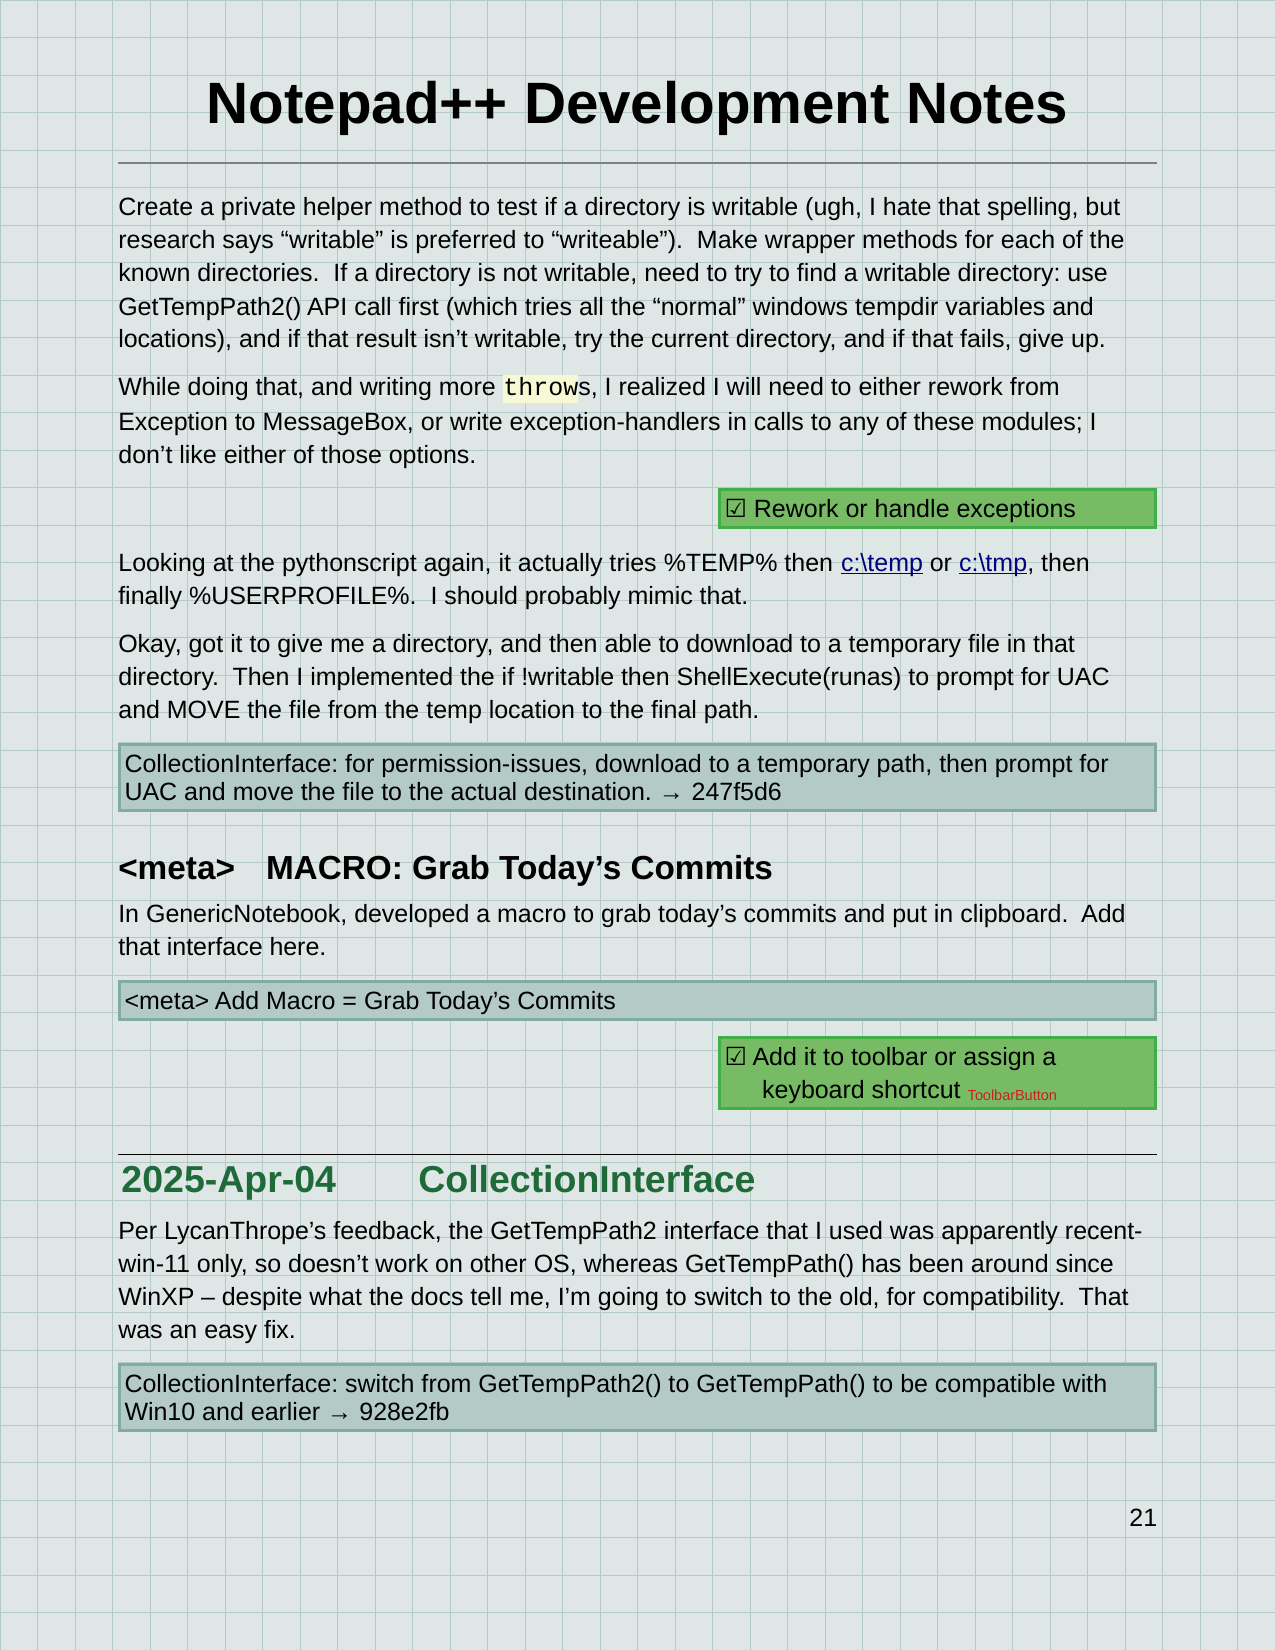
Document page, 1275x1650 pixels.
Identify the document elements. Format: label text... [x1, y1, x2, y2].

text Per LycanThrope’s feedback, the GetTempPath2 interface that I used was apparently recent-win-11 only, so doesn’t work on other OS, whereas GetTempPath() has been around since WinXP – despite what the docs tell me, I’m going to switch to the old, for compatibility. That was an easy fix. [118, 1216, 1157, 1344]
text While doing that, and writing more throws, I realized I will need to either rework from Exception to MessageBox, or write exception-handlers in calls to any of these modules; I don’t like either of those options. [118, 372, 1157, 469]
subtitle <meta> MACRO: Grab Today’s Commits [118, 848, 1157, 887]
text Okay, got it to give me a directory, and then able to download to a temporary file in that directory. Then I implemented the if !writable then ShellExecute(runas) to prompt for UAC and MOVE the file from the temp location to the final path. [118, 629, 1157, 724]
text Looking at the pythonscript again, it actually tries %TEMP% then c:\temp or c:\tmp, then finally %USERPROFILE%. I should probably mimic that. [118, 548, 1157, 610]
subtitle 2025-Apr-04 CollectionInterface [118, 1155, 1157, 1203]
text ☑ Add it to toolbar or assign a keyboard shortcut ToolbarButton [721, 1039, 1154, 1107]
text Create a private helper method to test if a directory is writable (ugh, I hate that spelling, but research says “writable” is preferred to “writeable”). Make wrapper methods for each of the known directories. If a directory is not writable, need to try to find a writable directory: use GetTempPath2() API call first (which tries all the “normal” windows tempdir variables and locations), and if that result isn’t writable, try the current directory, and if that fails, give up. [118, 192, 1157, 353]
text ☑ Rework or handle exceptions [721, 491, 1154, 526]
text CollectionInterface: switch from GetTempPath2() to GetTempPath() to be compatible with Win10 and earlier → 928e2fb [121, 1366, 1154, 1429]
text CollectionInterface: for permission-issues, download to a temporary path, then prompt for UAC and move the file to the actual destination. → 247f5d6 [121, 746, 1154, 809]
text In GenericNotebook, developed a macro to grab today’s commits and put in clipboard. Add that interface here. [118, 899, 1157, 961]
text <meta> Add Macro = Grab Today’s Commits [121, 983, 1154, 1018]
